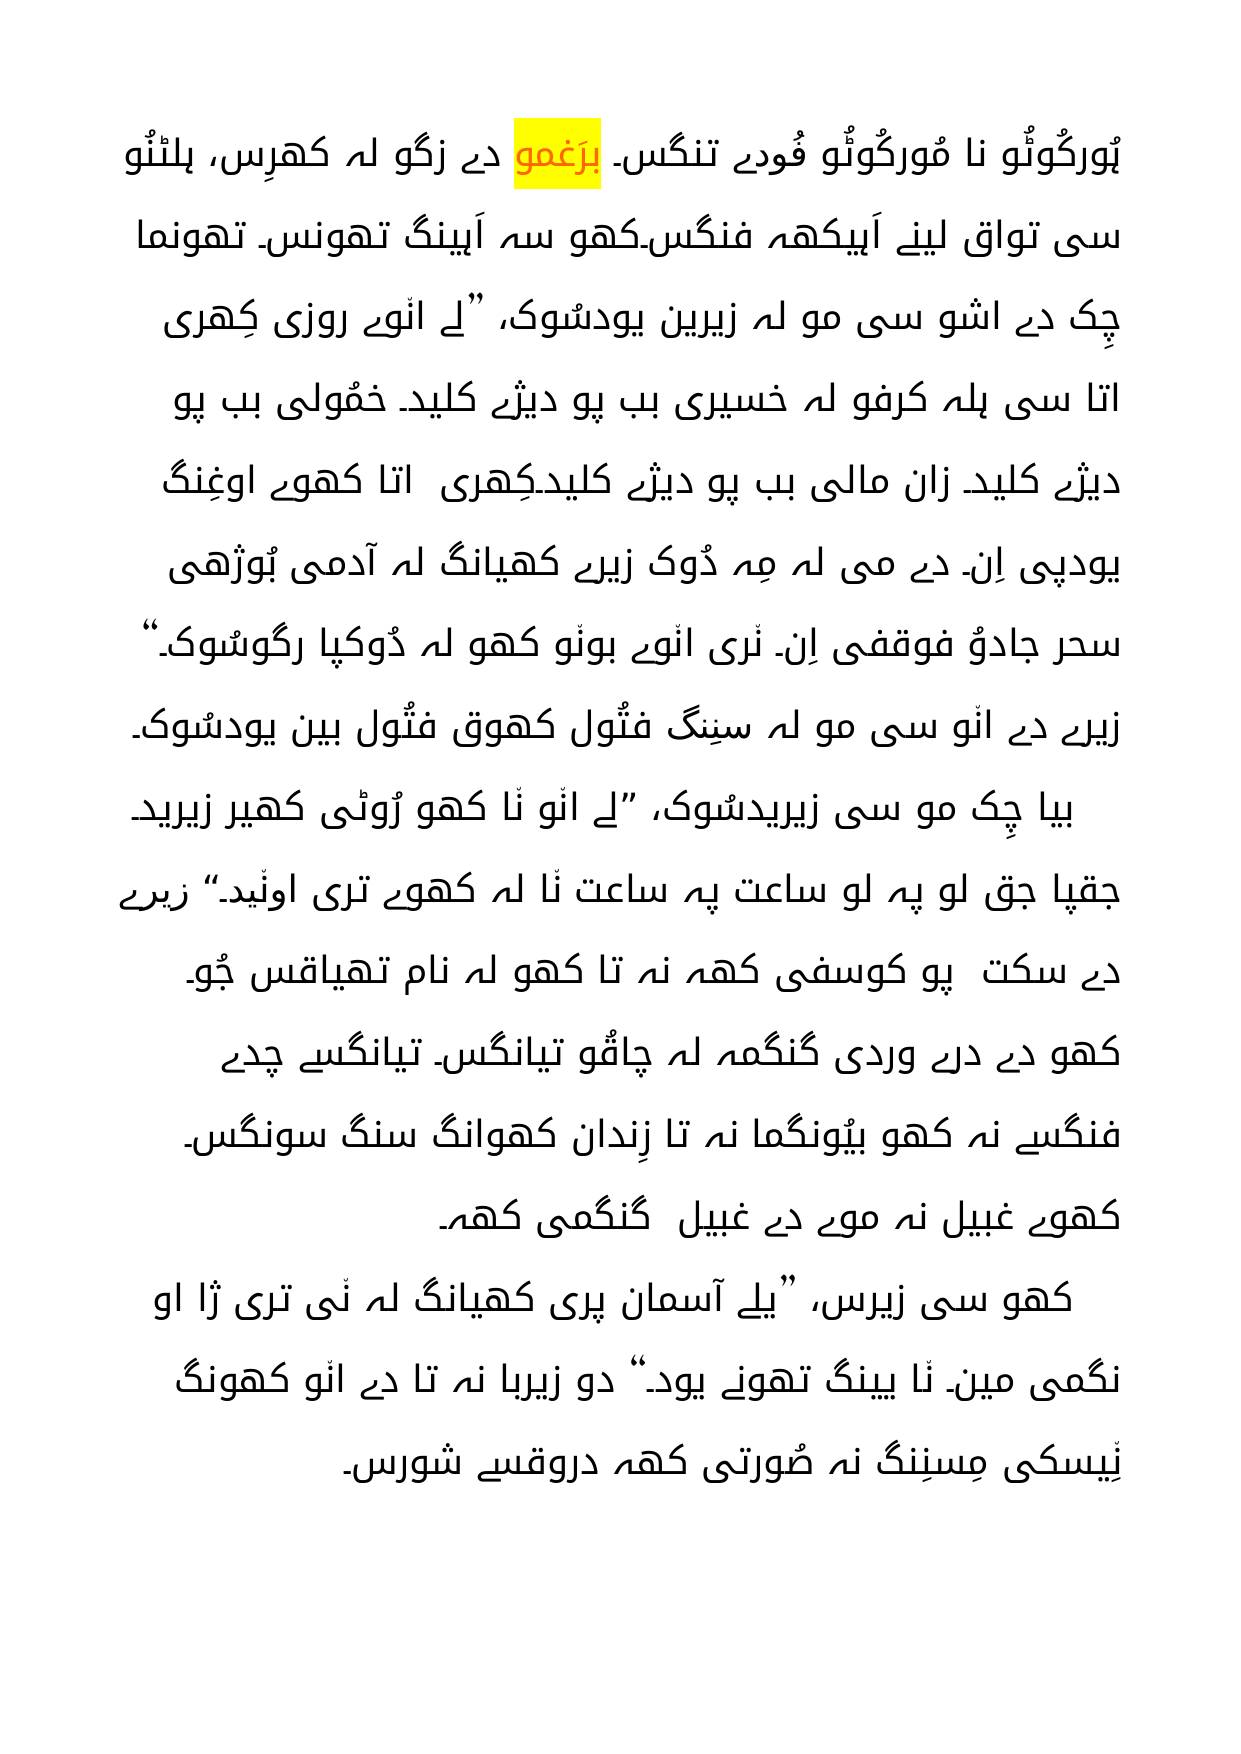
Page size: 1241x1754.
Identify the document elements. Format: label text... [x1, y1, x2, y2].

text بیا چِک مو سی زیریدسُوک، ”لے ان٘و ن٘ا کھو رُوٹی کھیر زیرید۔ جقپا جق لو پہ لو ساعت پہ ساعت ن٘ا لہ کھوے تری اون٘ید۔“ زیرے دے سکت پو کوسفی کھہ نہ تا کھو لہ نام تھیاقس جُو۔کھو دے درے وردی گنگمہ لہ چاقُو تیانگس۔ تیانگسے چدے فنگسے نہ کھو بیُونگما نہ تا زِندان کھوانگ سنگ سونگس۔ کھوے غبیل نہ موے دے غبیل گنگمی کھہ۔ [118, 772, 1122, 1252]
text ہُورکُوٹُو نا مُورکُوٹُو فُودے تنگس۔ برَغمو دے زگو لہ کھرِس، ہلٹنُو سی تواق لینے اَہیکھہ فنگس۔کھو سہ اَہینگ تھونس۔ تھونما چِک دے اشو سی مو لہ زیرین یودسُوک، ”لے ان٘وے روزی کِھری اتا سی ہلہ کرفو لہ خسیری بب پو دیژے کلید۔ خمُولی بب پو دیژے کلید۔ زان مالی بب پو دیژے کلید۔کِھری اتا کھوے اوغِنگ یودپی اِن۔ دے می لہ مِہ دُوک زیرے کھیانگ لہ آدمی بُوژھی سحر جادوُ فوقفی اِن۔ ن٘ری ان٘وے بون٘و کھو لہ دُوکپا رگوسُوک۔“ زیرے دے ان٘و سی مو لہ سنِنگ فتُول کھوق فتُول بین یودسُوک۔ [118, 118, 1122, 762]
text کھو سی زیرس، ”یلے آسمان پری کھیانگ لہ ن٘ی تری ژا او نگمی مین۔ ن٘ا یینگ تھونے یود۔“ دو زیربا نہ تا دے ان٘و کھونگ نِ٘یسکی مِسنِنگ نہ صُورتی کھہ دروقسے شورس۔ [118, 1263, 1122, 1498]
